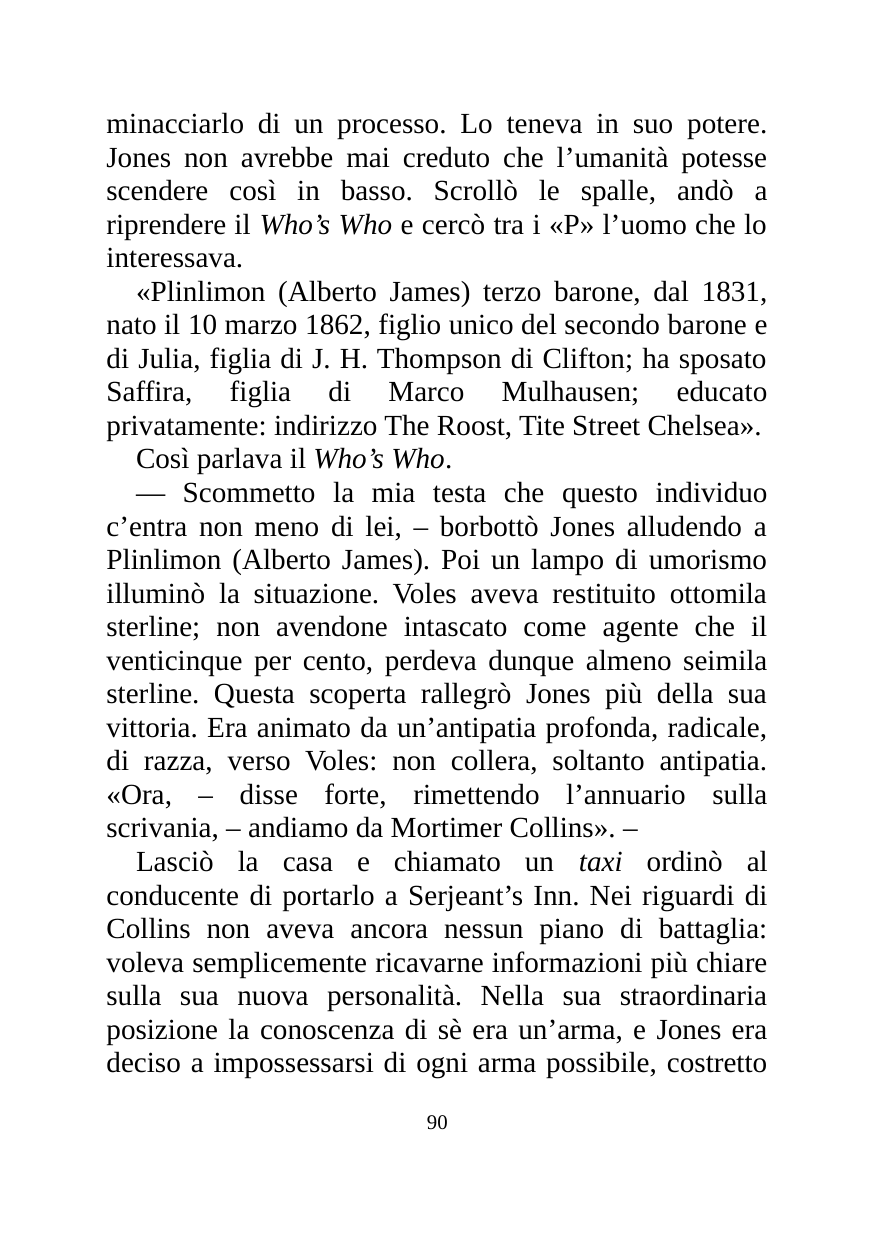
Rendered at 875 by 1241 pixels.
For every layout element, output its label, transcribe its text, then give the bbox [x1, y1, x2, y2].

text «Plinlimon (Alberto James) terzo barone, dal 1831, nato il 10 marzo 1862, figlio unico del secondo barone e di Julia, figlia di J. H. Thompson di Clifton; ha sposato Saffira, figlia di Marco Mulhausen; educato privatamente: indirizzo The Roost, Tite Street Chelsea». [106, 274, 768, 442]
text Così parlava il Who’s Who. [106, 442, 768, 475]
text — Scommetto la mia testa che questo individuo c’entra non meno di lei, – borbottò Jones alludendo a Plinlimon (Alberto James). Poi un lampo di umorismo illuminò la situazione. Voles aveva restituito ottomila sterline; non avendone intascato come agente che il venticinque per cento, perdeva dunque almeno seimila sterline. Questa scoperta rallegrò Jones più della sua vittoria. Era animato da un’antipatia profonda, radicale, di razza, verso Voles: non collera, soltanto antipatia. «Ora, – disse forte, rimettendo l’annuario sulla scrivania, – andiamo da Mortimer Collins». – [106, 475, 768, 844]
text minacciarlo di un processo. Lo teneva in suo potere. Jones non avrebbe mai creduto che l’umanità potesse scendere così in basso. Scrollò le spalle, andò a riprendere il Who’s Who e cercò tra i «P» l’uomo che lo interessava. [106, 106, 768, 274]
text Lasciò la casa e chiamato un taxi ordinò al conducente di portarlo a Serjeant’s Inn. Nei riguardi di Collins non aveva ancora nessun piano di battaglia: voleva semplicemente ricavarne informazioni più chiare sulla sua nuova personalità. Nella sua straordinaria posizione la conoscenza di sè era un’arma, e Jones era deciso a impossessarsi di ogni arma possibile, costretto [106, 844, 768, 1079]
